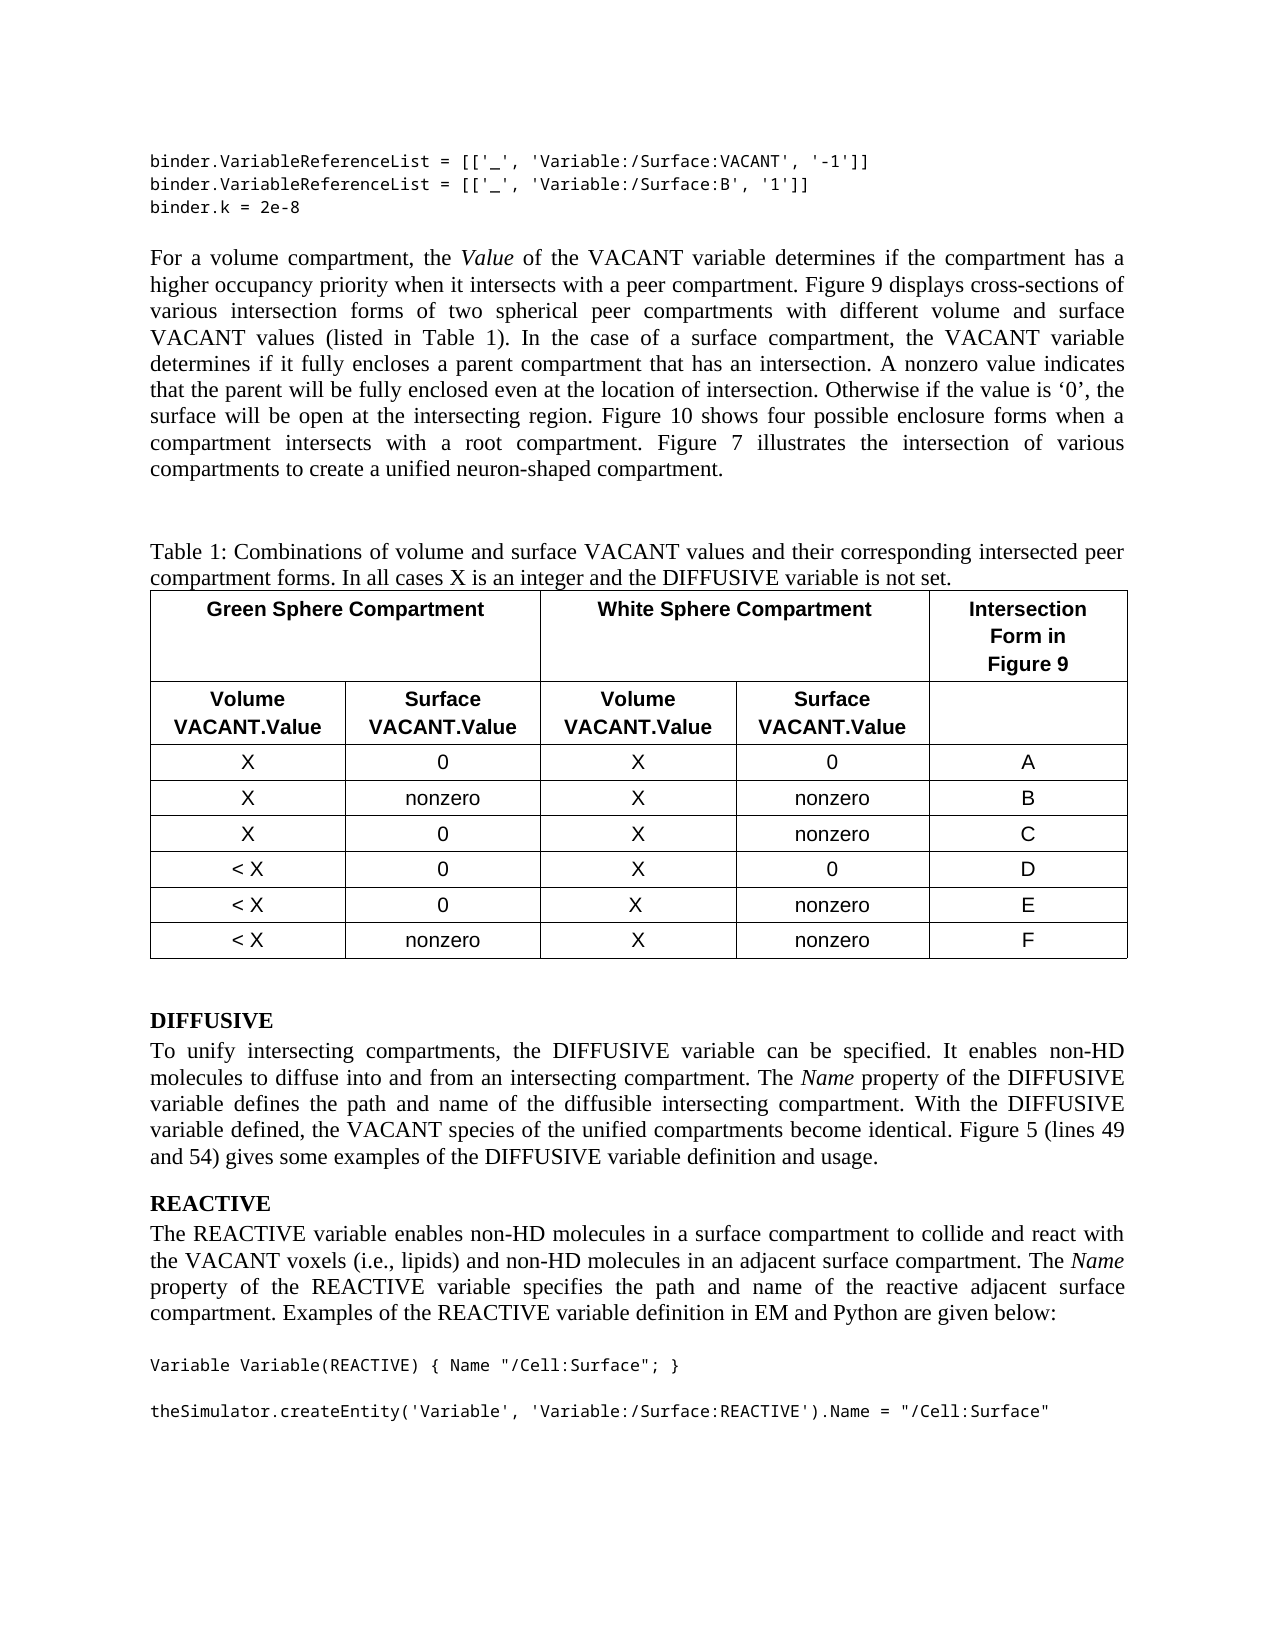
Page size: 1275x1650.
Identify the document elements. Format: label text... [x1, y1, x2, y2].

table_cell nonzero [346, 781, 540, 815]
table_cell X [151, 745, 345, 780]
text binder.VariableReferenceList = [['_', 'Variable:/Surface:VACANT', '-1']] [150, 150, 1125, 173]
table_cell B [930, 781, 1127, 815]
table_cell E [930, 888, 1127, 922]
table_cell X [541, 745, 736, 780]
subtitle DIFFUSIVE [150, 1007, 1125, 1034]
table_cell 0 [346, 888, 540, 922]
table_cell < X [151, 923, 345, 958]
table_cell X [541, 781, 736, 815]
table_cell F [930, 923, 1127, 958]
table_cell 0 [346, 816, 540, 851]
table_cell 0 [346, 745, 540, 780]
table_cell 0 [346, 852, 540, 887]
table_cell < X [151, 852, 345, 887]
text Table 1: Combinations of volume and surface VACANT values and their corresponding intersected peer compartment forms. In all cases X is an integer and the DIFFUSIVE variable is not set. [150, 538, 1125, 590]
subtitle REACTIVE [150, 1190, 1125, 1216]
text The REACTIVE variable enables non-HD molecules in a surface compartment to collide and react with the VACANT voxels (i.e., lipids) and non-HD molecules in an adjacent surface compartment. The Name property of the REACTIVE variable specifies the path and name of the reactive adjacent surface compartment. Examples of the REACTIVE variable definition in EM and Python are given below: [150, 1220, 1125, 1326]
table_cell X [541, 888, 736, 922]
table_cell X [541, 816, 736, 851]
table_cell 0 [737, 745, 929, 780]
table_cell Volume VACANT.Value [151, 682, 345, 744]
text binder.k = 2e-8 [150, 195, 1125, 218]
table_cell nonzero [737, 781, 929, 815]
table_cell Surface VACANT.Value [737, 682, 929, 744]
table_cell C [930, 816, 1127, 851]
text Variable Variable(REACTIVE) { Name "/Cell:Surface"; } [150, 1354, 1125, 1376]
table_header Intersection Form in Figure 9 [930, 591, 1127, 681]
table_cell nonzero [737, 816, 929, 851]
table_cell Volume VACANT.Value [541, 682, 736, 744]
table_cell nonzero [737, 923, 929, 958]
table_header White Sphere Compartment [541, 591, 929, 681]
table_cell A [930, 745, 1127, 780]
table_cell X [541, 852, 736, 887]
table_cell X [151, 816, 345, 851]
text To unify intersecting compartments, the DIFFUSIVE variable can be specified. It enables non-HD molecules to diffuse into and from an intersecting compartment. The Name property of the DIFFUSIVE variable defines the path and name of the diffusible intersecting compartment. With the DIFFUSIVE variable defined, the VACANT species of the unified compartments become identical. Figure 5 (lines 49 and 54) gives some examples of the DIFFUSIVE variable definition and usage. [150, 1037, 1125, 1169]
table_cell X [151, 781, 345, 815]
table_cell nonzero [737, 888, 929, 922]
text theSimulator.createEntity('Variable', 'Variable:/Surface:REACTIVE').Name = "/Cell:Surface" [150, 1399, 1125, 1422]
table_cell [930, 682, 1127, 744]
table_cell 0 [737, 852, 929, 887]
table_cell Surface VACANT.Value [346, 682, 540, 744]
text binder.VariableReferenceList = [['_', 'Variable:/Surface:B', '1']] [150, 173, 1125, 195]
table_cell nonzero [346, 923, 540, 958]
text For a volume compartment, the Value of the VACANT variable determines if the compartment has a higher occupancy priority when it intersects with a peer compartment. Figure 9 displays cross-sections of various intersection forms of two spherical peer compartments with different volume and surface VACANT values (listed in Table 1). In the case of a surface compartment, the VACANT variable determines if it fully encloses a parent compartment that has an intersection. A nonzero value indicates that the parent will be fully enclosed even at the location of intersection. Otherwise if the value is ‘0’, the surface will be open at the intersecting region. Figure 10 shows four possible enclosure forms when a compartment intersects with a root compartment. Figure 7 illustrates the intersection of various compartments to create a unified neuron-shaped compartment. [150, 244, 1125, 482]
table_cell < X [151, 888, 345, 922]
table_cell D [930, 852, 1127, 887]
table_cell X [541, 923, 736, 958]
table_header Green Sphere Compartment [151, 591, 540, 681]
